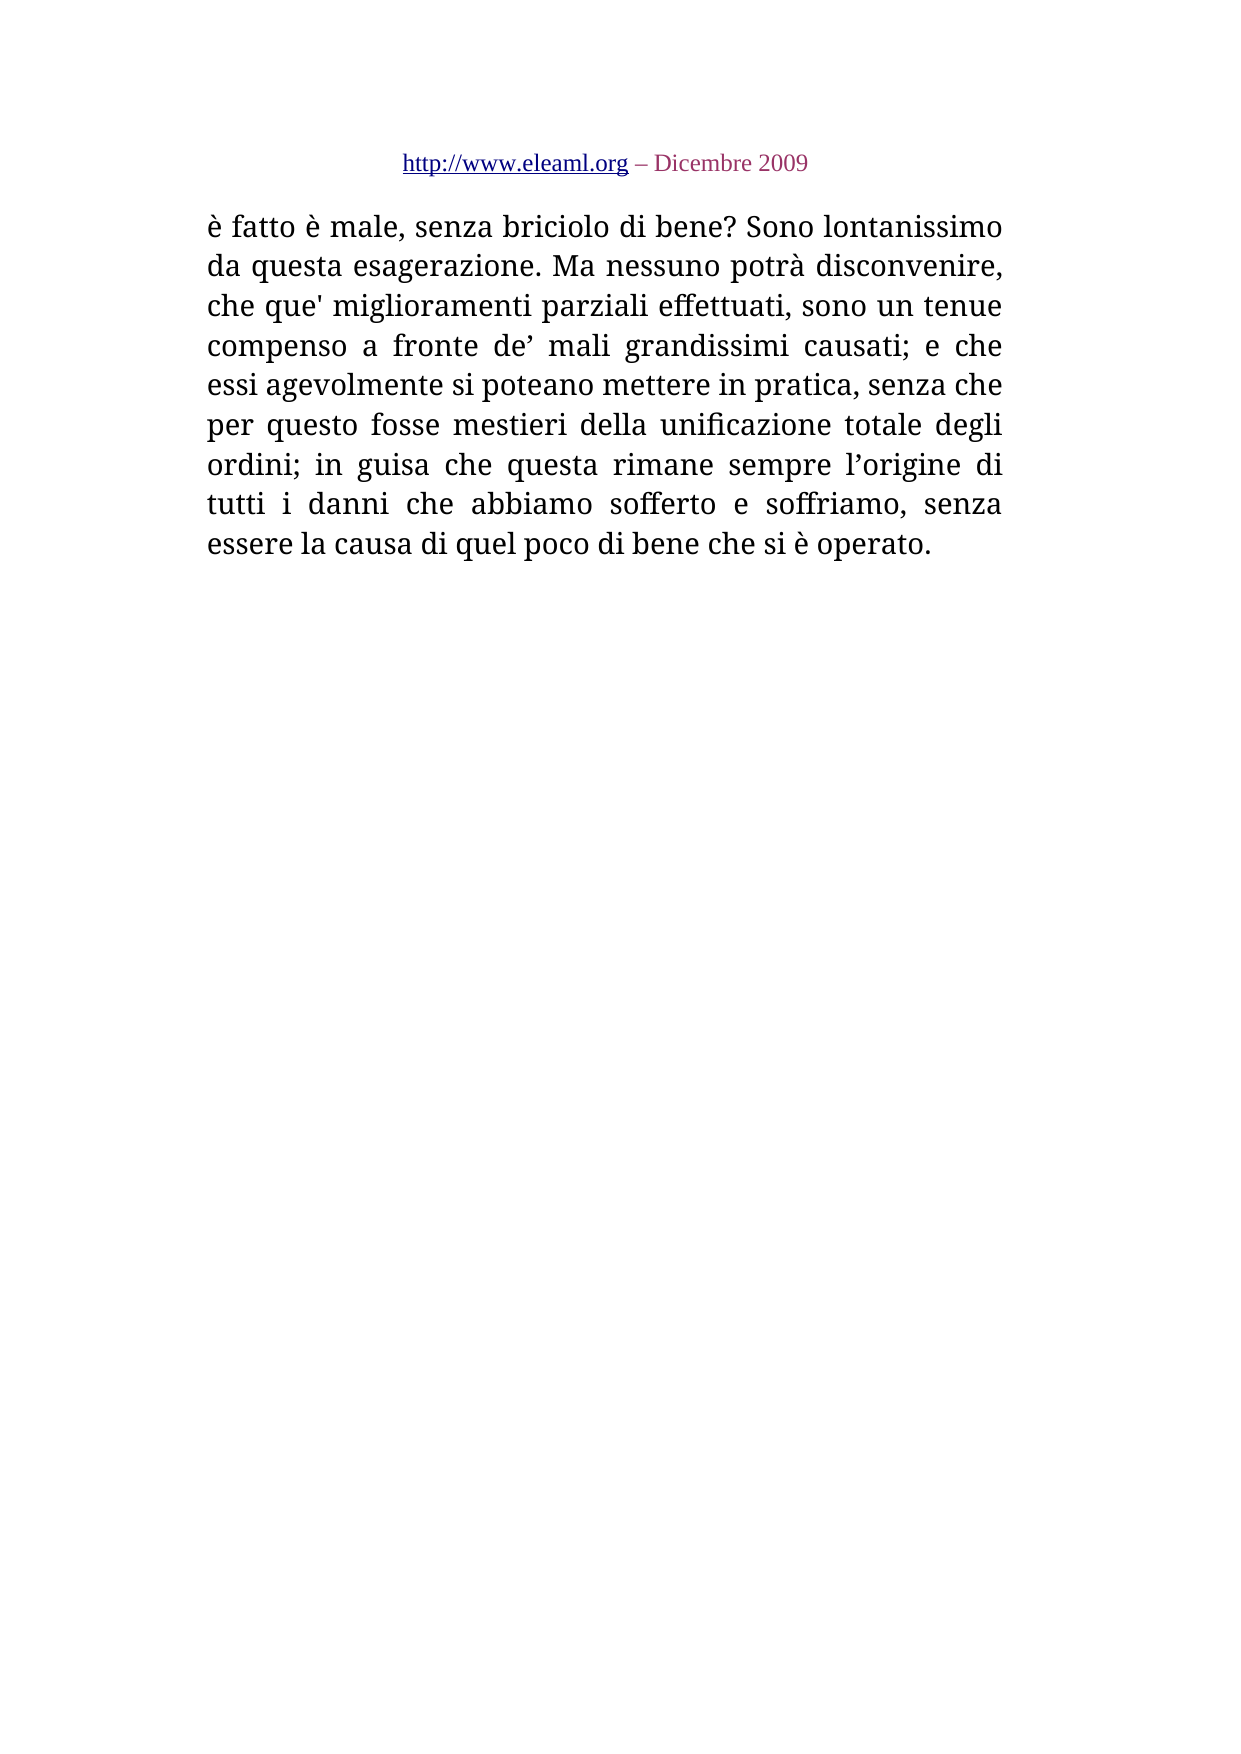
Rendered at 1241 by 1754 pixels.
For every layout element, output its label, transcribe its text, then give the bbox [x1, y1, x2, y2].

text è fatto è male, senza briciolo di bene? Sono lontanissimo da questa esagerazione. Ma nessuno potrà disconvenire, che que' miglioramenti parziali effettuati, sono un tenue compenso a fronte de’ mali grandissimi causati; e che essi agevolmente si poteano mettere in pratica, senza che per questo fosse mestieri della unificazione totale degli ordini; in guisa che questa rimane sempre l’origine di tutti i danni che abbiamo sofferto e soffriamo, senza essere la causa di quel poco di bene che si è operato. [207, 206, 1004, 563]
